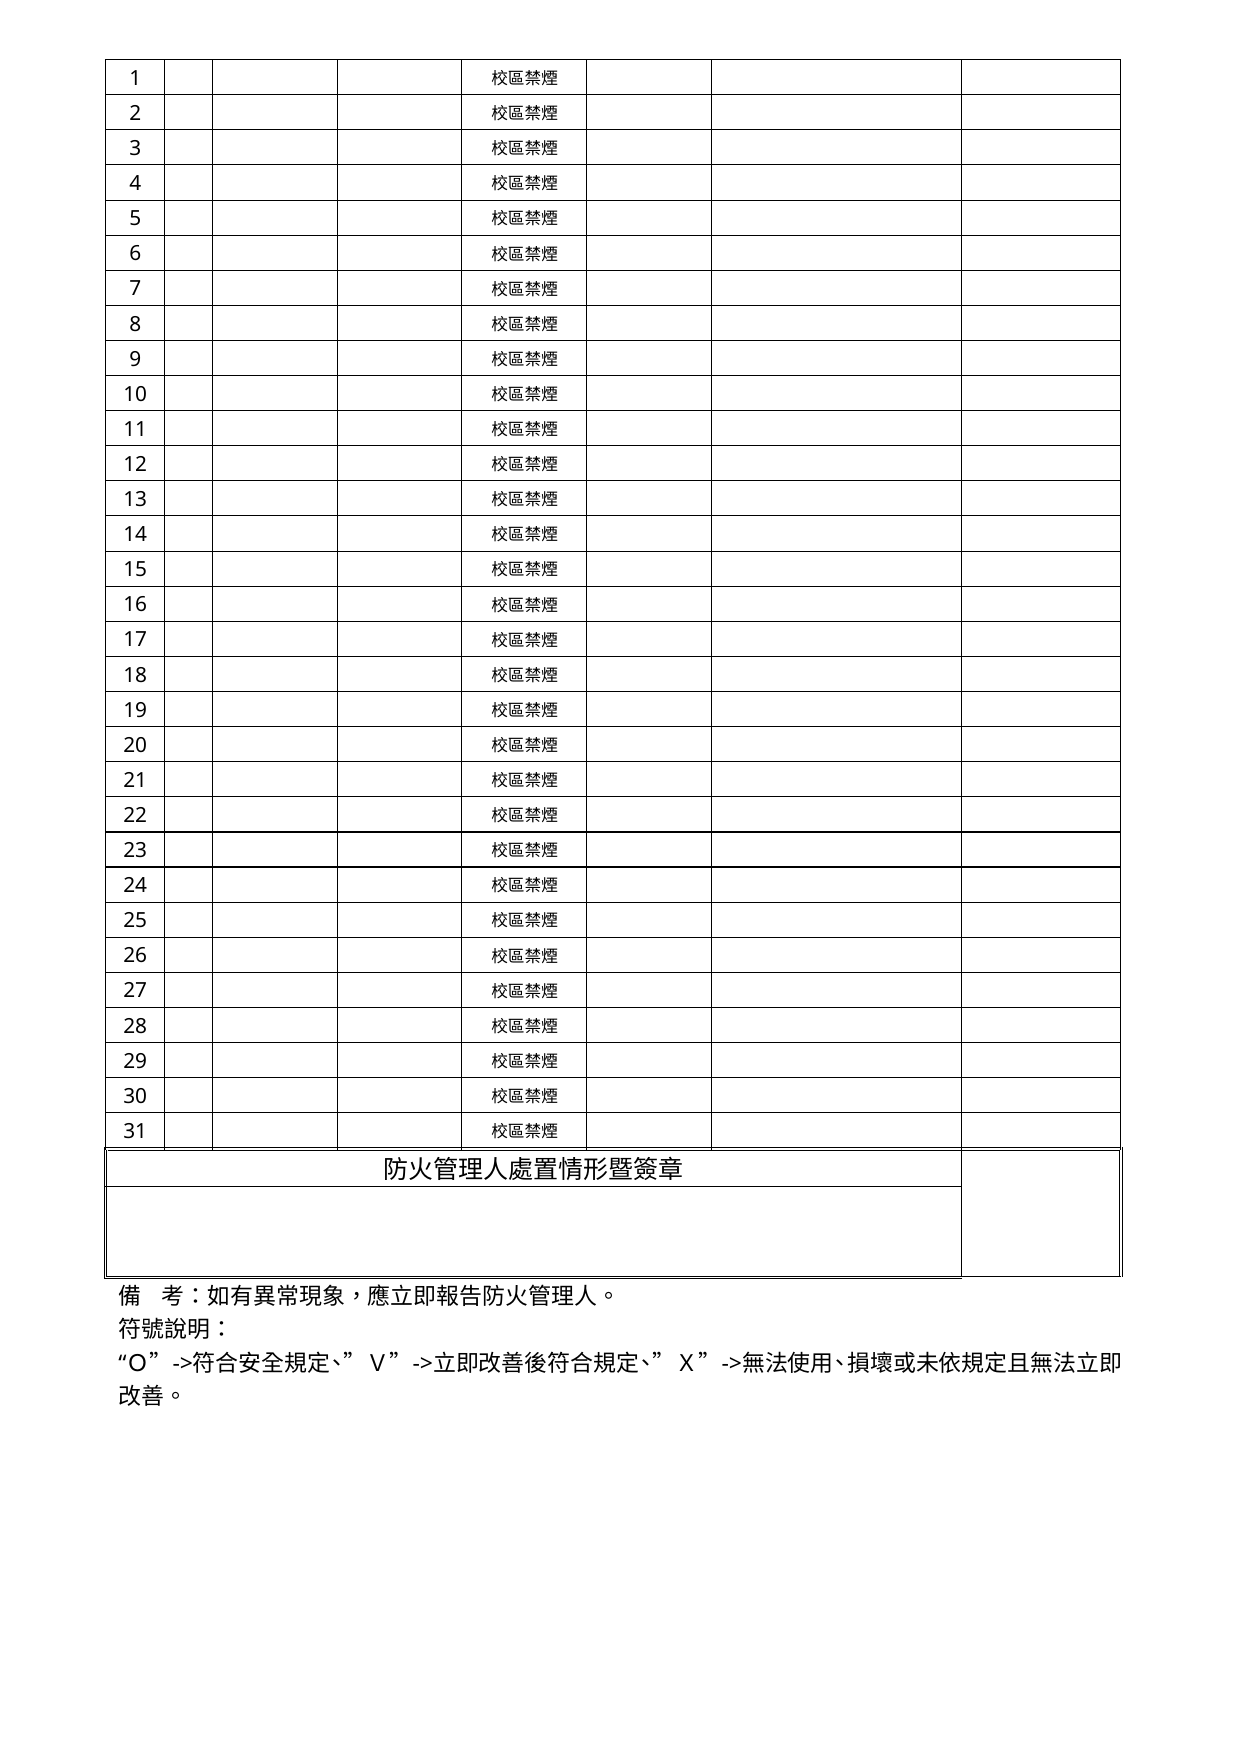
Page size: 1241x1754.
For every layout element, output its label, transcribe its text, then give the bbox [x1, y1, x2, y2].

table_cell 校區禁煙 [462, 797, 586, 831]
table_cell 8 [106, 306, 164, 340]
table_cell 20 [106, 727, 164, 761]
table_cell [962, 60, 1120, 94]
table_cell 校區禁煙 [462, 1043, 586, 1077]
table_cell [165, 60, 212, 94]
table_cell [213, 727, 337, 761]
table_cell [165, 1043, 212, 1077]
table_cell [793, 130, 961, 164]
table_cell [793, 762, 961, 796]
table_cell [213, 271, 337, 305]
table_cell [712, 622, 793, 656]
table_cell 校區禁煙 [462, 868, 586, 902]
table_cell 校區禁煙 [462, 306, 586, 340]
table_cell [962, 657, 1120, 691]
table_cell [213, 130, 337, 164]
table_cell [712, 1008, 793, 1042]
table_cell 校區禁煙 [462, 657, 586, 691]
table_cell [712, 903, 793, 937]
table_cell [165, 1078, 212, 1112]
table_cell 22 [106, 797, 164, 831]
table_cell [587, 95, 711, 129]
table_cell [338, 833, 461, 866]
table_cell [587, 762, 711, 796]
table_cell [962, 622, 1120, 656]
table_cell [587, 938, 711, 972]
table_cell [213, 657, 337, 691]
table_cell [712, 762, 793, 796]
table_cell [338, 938, 461, 972]
table_cell [712, 60, 793, 94]
table_cell [338, 516, 461, 551]
table_cell 校區禁煙 [462, 973, 586, 1007]
table_cell [338, 306, 461, 340]
table_cell [587, 587, 711, 621]
table_cell [587, 692, 711, 726]
table_cell [213, 552, 337, 586]
table_cell [338, 60, 461, 94]
table_cell [962, 1151, 1119, 1276]
table_cell [962, 201, 1120, 234]
table_cell [793, 60, 961, 94]
table_cell [712, 95, 793, 129]
text 備 考：如有異常現象，應立即報告防火管理人。 [118, 1278, 1122, 1311]
table_cell [587, 60, 711, 94]
table_cell [962, 833, 1120, 866]
table_cell [712, 587, 793, 621]
table_cell [338, 236, 461, 270]
table_cell [793, 938, 961, 972]
table_cell [338, 1008, 461, 1042]
table_cell 16 [106, 587, 164, 621]
table_cell [793, 797, 961, 831]
table_cell 29 [106, 1043, 164, 1077]
text 符號說明： [118, 1311, 1122, 1344]
table_cell 26 [106, 938, 164, 972]
table_cell [712, 306, 793, 340]
table_cell [793, 236, 961, 270]
table_cell [338, 657, 461, 691]
table_cell 校區禁煙 [462, 938, 586, 972]
table_cell [165, 797, 212, 831]
table_cell [712, 165, 793, 199]
table_cell [793, 1008, 961, 1042]
table_cell [712, 1078, 793, 1112]
table_cell [712, 1113, 793, 1147]
table_cell [793, 903, 961, 937]
table_cell 校區禁煙 [462, 1078, 586, 1112]
table_cell [712, 727, 793, 761]
table_cell [165, 903, 212, 937]
table_cell [962, 516, 1120, 551]
table_cell [962, 376, 1120, 410]
table_cell [962, 165, 1120, 199]
table_cell 校區禁煙 [462, 516, 586, 551]
table_cell [962, 1113, 1120, 1147]
table_cell [165, 762, 212, 796]
table_cell 25 [106, 903, 164, 937]
table_cell [338, 411, 461, 445]
table_cell [587, 622, 711, 656]
table_cell 校區禁煙 [462, 481, 586, 515]
table_cell [338, 95, 461, 129]
table_cell [962, 552, 1120, 586]
table_cell 校區禁煙 [462, 341, 586, 375]
table_cell [338, 762, 461, 796]
table_cell [793, 271, 961, 305]
table_cell [962, 236, 1120, 270]
table_cell 30 [106, 1078, 164, 1112]
table_cell [213, 868, 337, 902]
table_cell [962, 481, 1120, 515]
table_cell [712, 341, 793, 375]
table_cell [165, 130, 212, 164]
table_cell [793, 341, 961, 375]
table_cell [338, 446, 461, 480]
table_cell 1 [106, 60, 164, 94]
table_cell 校區禁煙 [462, 271, 586, 305]
table_cell [338, 797, 461, 831]
table_cell [338, 130, 461, 164]
table_cell [213, 973, 337, 1007]
table_cell [165, 938, 212, 972]
table_cell [213, 1078, 337, 1112]
table_cell [793, 657, 961, 691]
table_cell [587, 481, 711, 515]
table_cell [338, 973, 461, 1007]
table_cell [712, 481, 793, 515]
table_cell [165, 552, 212, 586]
table_cell [165, 481, 212, 515]
table_cell [793, 165, 961, 199]
table_cell [213, 236, 337, 270]
table_cell [712, 130, 793, 164]
table_cell 校區禁煙 [462, 833, 586, 866]
table_cell [587, 411, 711, 445]
table_cell [213, 411, 337, 445]
table_cell [213, 306, 337, 340]
table_cell 校區禁煙 [462, 1008, 586, 1042]
table_cell [793, 622, 961, 656]
table_cell 17 [106, 622, 164, 656]
table_cell [213, 797, 337, 831]
table_cell [165, 446, 212, 480]
table_cell 校區禁煙 [462, 727, 586, 761]
table_cell [793, 727, 961, 761]
table_cell [213, 1113, 337, 1147]
table_cell [793, 201, 961, 234]
table_cell 校區禁煙 [462, 130, 586, 164]
table_cell [712, 411, 793, 445]
table_cell [587, 130, 711, 164]
table_cell [793, 692, 961, 726]
table_cell 13 [106, 481, 164, 515]
table_cell [793, 411, 961, 445]
table_cell [712, 446, 793, 480]
table_cell [793, 552, 961, 586]
table_cell [712, 692, 793, 726]
table_cell [338, 903, 461, 937]
table_cell [213, 481, 337, 515]
table_cell [165, 376, 212, 410]
table_cell 校區禁煙 [462, 60, 586, 94]
table_cell 10 [106, 376, 164, 410]
table_cell 9 [106, 341, 164, 375]
table_cell [165, 587, 212, 621]
table_cell [213, 587, 337, 621]
table_cell [712, 797, 793, 831]
table_cell [213, 516, 337, 551]
table_cell [962, 1078, 1120, 1112]
table_cell [962, 95, 1120, 129]
table_cell [962, 762, 1120, 796]
table_cell 校區禁煙 [462, 165, 586, 199]
table_cell [213, 833, 337, 866]
table_cell [712, 657, 793, 691]
table_cell [793, 516, 961, 551]
table_cell [338, 1078, 461, 1112]
table_cell 14 [106, 516, 164, 551]
table_cell [962, 973, 1120, 1007]
table_cell [712, 516, 793, 551]
table_cell [712, 868, 793, 902]
table_cell [962, 797, 1120, 831]
table_cell [213, 60, 337, 94]
table_cell [165, 727, 212, 761]
table_cell 21 [106, 762, 164, 796]
table_cell [962, 587, 1120, 621]
table_cell [962, 1043, 1120, 1077]
table_cell [587, 201, 711, 234]
table_cell [165, 165, 212, 199]
table_cell [165, 973, 212, 1007]
table_cell [338, 727, 461, 761]
table_cell [338, 271, 461, 305]
table_cell [962, 727, 1120, 761]
table_cell 校區禁煙 [462, 446, 586, 480]
table_cell [962, 306, 1120, 340]
table_cell [587, 306, 711, 340]
table_cell 27 [106, 973, 164, 1007]
table_cell [213, 692, 337, 726]
table_cell 15 [106, 552, 164, 586]
table_cell [712, 1043, 793, 1077]
table_cell [165, 236, 212, 270]
table_cell [338, 622, 461, 656]
table_cell [712, 271, 793, 305]
table_cell [587, 165, 711, 199]
table_cell [165, 1008, 212, 1042]
table_cell [165, 306, 212, 340]
table_cell [587, 1113, 711, 1147]
table_cell [165, 833, 212, 866]
table_cell 校區禁煙 [462, 587, 586, 621]
table_cell [712, 201, 793, 234]
table_cell [712, 973, 793, 1007]
table_cell 校區禁煙 [462, 762, 586, 796]
table_cell [587, 516, 711, 551]
table_cell 7 [106, 271, 164, 305]
table_cell 校區禁煙 [462, 376, 586, 410]
table_cell [712, 236, 793, 270]
table_cell [338, 481, 461, 515]
table_cell [165, 201, 212, 234]
table_cell [338, 1043, 461, 1077]
text “Ｏ”->符合安全規定、”Ｖ”->立即改善後符合規定、”Ｘ”->無法使用、損壞或未依規定且無法立即改善。 [118, 1344, 1122, 1411]
table_cell 校區禁煙 [462, 236, 586, 270]
table_cell [165, 868, 212, 902]
table_cell 24 [106, 868, 164, 902]
table_cell [962, 938, 1120, 972]
table_cell [213, 762, 337, 796]
table_cell [793, 95, 961, 129]
table_cell [587, 833, 711, 866]
table_cell [213, 1008, 337, 1042]
table_cell [587, 552, 711, 586]
table_cell [793, 1078, 961, 1112]
table_cell 校區禁煙 [462, 552, 586, 586]
table_cell [338, 552, 461, 586]
table_cell [587, 341, 711, 375]
table_cell [338, 1113, 461, 1147]
table_cell 4 [106, 165, 164, 199]
table_cell 校區禁煙 [462, 411, 586, 445]
table_cell [213, 376, 337, 410]
table_cell 23 [106, 833, 164, 866]
table_cell 校區禁煙 [462, 1113, 586, 1147]
table_cell [793, 1113, 961, 1147]
table_cell [213, 622, 337, 656]
table_cell [587, 973, 711, 1007]
table_cell 12 [106, 446, 164, 480]
table_cell [587, 446, 711, 480]
table_cell [587, 727, 711, 761]
table_cell [962, 1008, 1120, 1042]
table_cell [793, 446, 961, 480]
table_cell [338, 201, 461, 234]
table_cell [962, 271, 1120, 305]
table_cell 3 [106, 130, 164, 164]
table_cell [165, 657, 212, 691]
table_cell [338, 376, 461, 410]
table_cell 校區禁煙 [462, 903, 586, 937]
table_cell 5 [106, 201, 164, 234]
table_cell [587, 1078, 711, 1112]
table_cell [587, 376, 711, 410]
table_cell [587, 657, 711, 691]
table_cell [793, 868, 961, 902]
table_cell [165, 622, 212, 656]
table_cell [213, 341, 337, 375]
table_cell [338, 868, 461, 902]
table_cell [962, 868, 1120, 902]
table_cell [793, 306, 961, 340]
table_cell [962, 130, 1120, 164]
table_cell 2 [106, 95, 164, 129]
table_cell [165, 692, 212, 726]
table_cell [587, 236, 711, 270]
table_cell [793, 481, 961, 515]
table_cell 校區禁煙 [462, 692, 586, 726]
table_cell [165, 341, 212, 375]
table_cell 28 [106, 1008, 164, 1042]
table_cell [793, 376, 961, 410]
table_cell [712, 376, 793, 410]
table_cell 18 [106, 657, 164, 691]
table_cell [587, 1043, 711, 1077]
table_cell [587, 797, 711, 831]
table_cell [338, 165, 461, 199]
table_cell [962, 341, 1120, 375]
table_cell [338, 692, 461, 726]
table_cell [962, 446, 1120, 480]
table_cell [587, 1008, 711, 1042]
table_cell [213, 165, 337, 199]
table_cell [587, 868, 711, 902]
table_cell [587, 271, 711, 305]
table_cell [962, 692, 1120, 726]
table_cell [712, 833, 793, 866]
table_cell [213, 1043, 337, 1077]
table_cell 校區禁煙 [462, 95, 586, 129]
table_cell [165, 95, 212, 129]
table_cell [165, 516, 212, 551]
table_cell 校區禁煙 [462, 622, 586, 656]
table_cell [793, 833, 961, 866]
table_cell [213, 201, 337, 234]
table_cell [165, 1113, 212, 1147]
table_cell [962, 903, 1120, 937]
table_cell [793, 587, 961, 621]
table_cell 11 [106, 411, 164, 445]
table_cell [587, 903, 711, 937]
table_cell [338, 341, 461, 375]
table_cell [213, 95, 337, 129]
table_cell [165, 271, 212, 305]
table_cell 校區禁煙 [462, 201, 586, 234]
table_cell [165, 411, 212, 445]
table_cell [213, 938, 337, 972]
table_cell [793, 1043, 961, 1077]
table_cell [712, 938, 793, 972]
table_cell 19 [106, 692, 164, 726]
table_cell 防火管理人處置情形暨簽章 [107, 1151, 961, 1186]
table_cell 6 [106, 236, 164, 270]
table_cell [338, 587, 461, 621]
table_cell [107, 1187, 961, 1276]
table_cell [962, 411, 1120, 445]
table_cell [213, 446, 337, 480]
table_cell 31 [106, 1113, 164, 1147]
table_cell [793, 973, 961, 1007]
table_cell [213, 903, 337, 937]
table_cell [712, 552, 793, 586]
